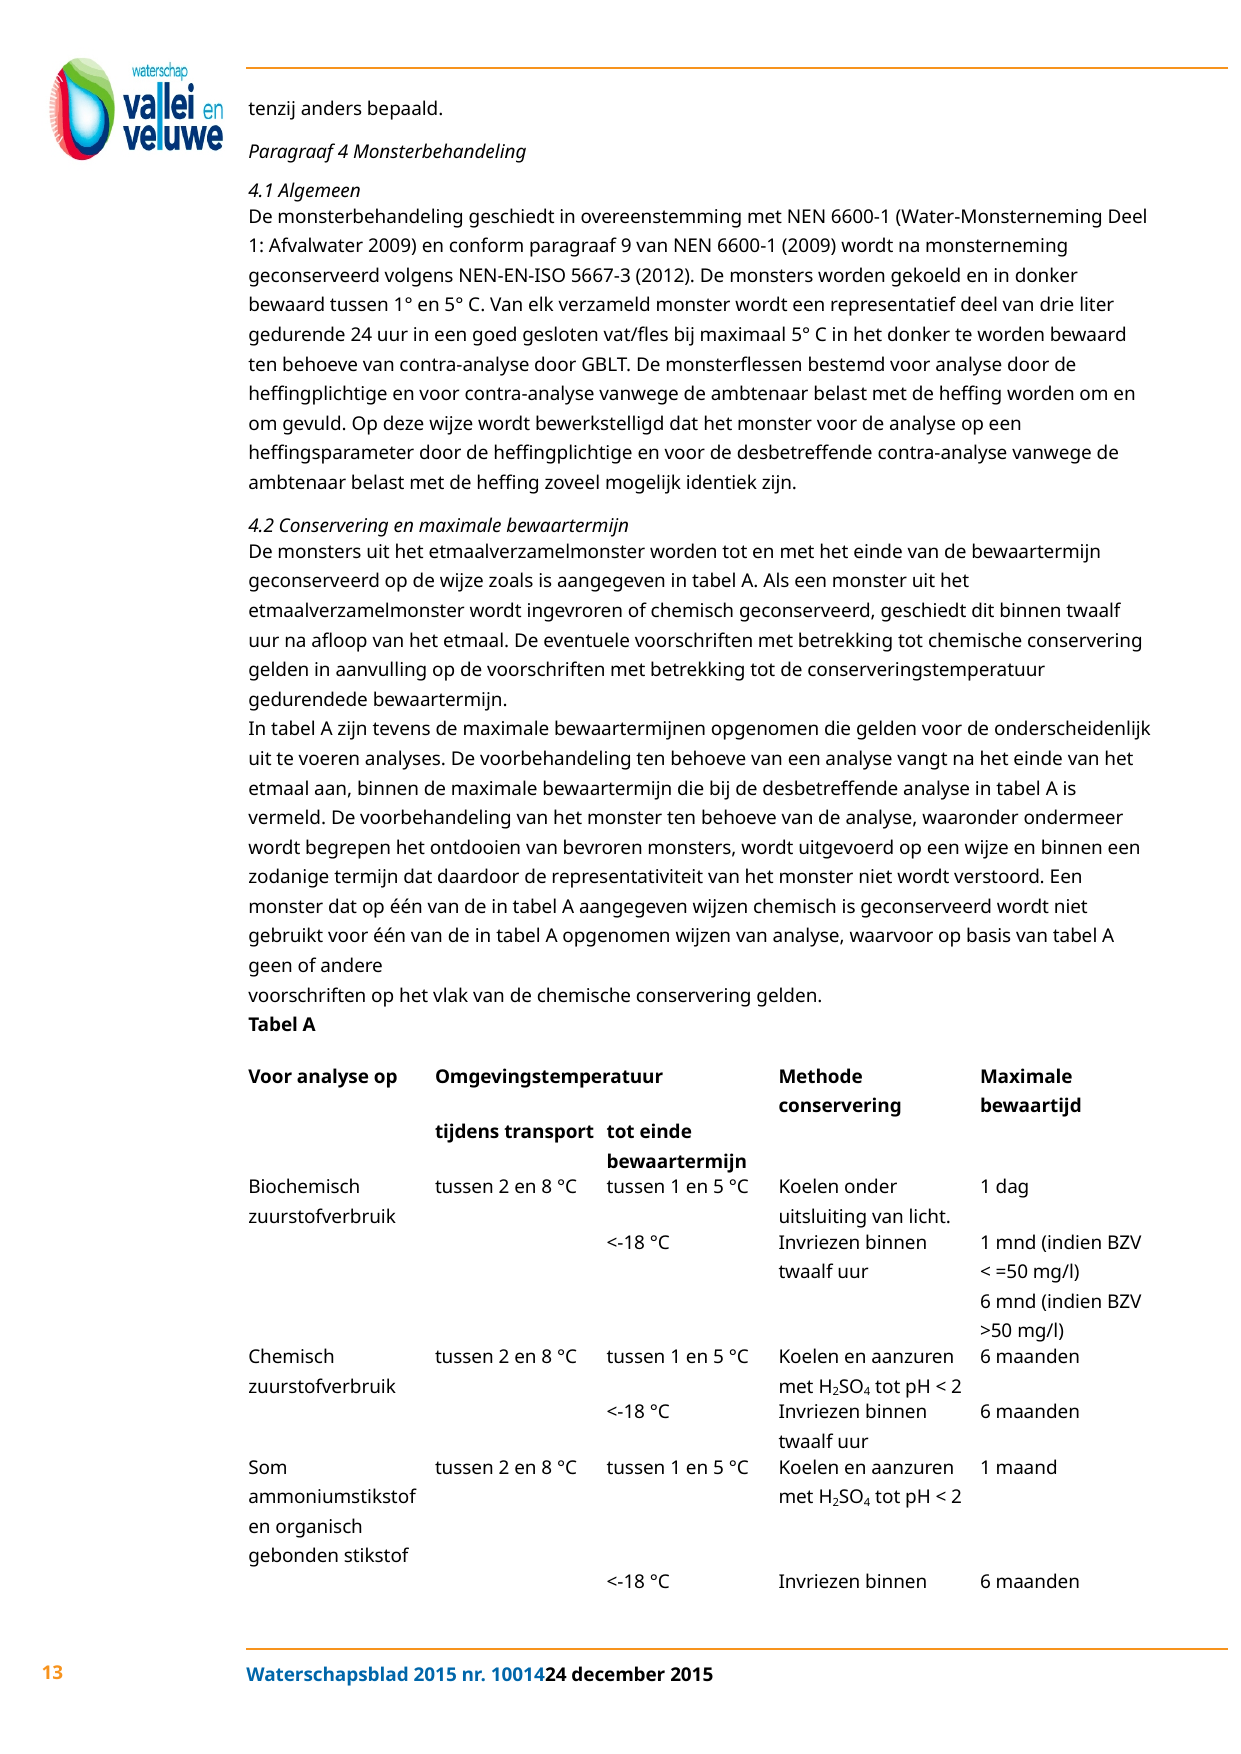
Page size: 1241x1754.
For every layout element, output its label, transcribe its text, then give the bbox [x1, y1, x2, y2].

table_cell tot einde bewaartermijn [606, 1118, 778, 1173]
table_cell <-18 °C [606, 1399, 778, 1454]
text voorschriften op het vlak van de chemische conservering gelden. [248, 982, 1152, 1007]
table_cell tussen 2 en 8 °C [435, 1454, 606, 1568]
table_cell Koelen onder uitsluiting van licht. [778, 1174, 980, 1229]
text De monsters uit het etmaalverzamelmonster worden tot en met het einde van de bewaartermijn geconserveerd op de wijze zoals is aangegeven in tabel A. Als een monster uit het etmaalverzamelmonster wordt ingevroren of chemisch geconserveerd, geschiedt dit binnen twaalf uur na afloop van het etmaal. De eventuele voorschriften met betrekking tot chemische conservering gelden in aanvulling op de voorschriften met betrekking tot de conserveringstemperatuur gedurendede bewaartermijn. [248, 538, 1152, 712]
table_cell tussen 2 en 8 °C [435, 1343, 606, 1399]
table_cell [606, 1037, 778, 1063]
table_cell 1 mnd (indien BZV < =50 mg/l) 6 mnd (indien BZV >50 mg/l) [980, 1229, 1152, 1343]
table_cell Invriezen binnen [778, 1569, 980, 1594]
picture [41, 47, 231, 172]
table_cell 1 dag [980, 1174, 1152, 1229]
table_cell Invriezen binnen twaalf uur [778, 1399, 980, 1454]
table_cell Voor analyse op [248, 1063, 435, 1118]
table_cell [778, 1037, 980, 1063]
text In tabel A zijn tevens de maximale bewaartermijnen opgenomen die gelden voor de onderscheidenlijk uit te voeren analyses. De voorbehandeling ten behoeve van een analyse vangt na het einde van het etmaal aan, binnen de maximale bewaartermijn die bij de desbetreffende analyse in tabel A is vermeld. De voorbehandeling van het monster ten behoeve van de analyse, waaronder ondermeer wordt begrepen het ontdooien van bevroren monsters, wordt uitgevoerd op een wijze en binnen een zodanige termijn dat daardoor de representativiteit van het monster niet wordt verstoord. Een monster dat op één van de in tabel A aangegeven wijzen chemisch is geconserveerd wordt niet gebruikt voor één van de in tabel A opgenomen wijzen van analyse, waarvoor op basis van tabel A geen of andere [248, 716, 1152, 978]
table_header Tabel A [248, 1011, 435, 1037]
table_cell <-18 °C [606, 1569, 778, 1594]
table_cell Koelen en aanzuren met H2SO4 tot pH < 2 [778, 1343, 980, 1399]
table_cell [980, 1037, 1152, 1063]
table_cell [248, 1118, 435, 1173]
table_cell [248, 1569, 435, 1594]
table_cell [435, 1399, 606, 1454]
table_cell [248, 1399, 435, 1454]
table_cell tussen 2 en 8 °C [435, 1174, 606, 1229]
text Paragraaf 4 Monsterbehandeling [248, 138, 1152, 164]
table_header [778, 1011, 980, 1037]
text tenzij anders bepaald. [248, 95, 1152, 121]
table_header [606, 1011, 778, 1037]
table_cell [778, 1118, 980, 1173]
table_cell [435, 1229, 606, 1343]
text 4.1 Algemeen [248, 177, 1152, 203]
table_cell [435, 1037, 606, 1063]
table_cell [435, 1569, 606, 1594]
table_cell Invriezen binnen twaalf uur [778, 1229, 980, 1343]
text De monsterbehandeling geschiedt in overeenstemming met NEN 6600-1 (Water-Monsterneming Deel 1: Afvalwater 2009) en conform paragraaf 9 van NEN 6600-1 (2009) wordt na monsterneming geconserveerd volgens NEN-EN-ISO 5667-3 (2012). De monsters worden gekoeld en in donker bewaard tussen 1° en 5° C. Van elk verzameld monster wordt een representatief deel van drie liter gedurende 24 uur in een goed gesloten vat/fles bij maximaal 5° C in het donker te worden bewaard ten behoeve van contra-analyse door GBLT. De monsterflessen bestemd voor analyse door de heffingplichtige en voor contra-analyse vanwege de ambtenaar belast met de heffing worden om en om gevuld. Op deze wijze wordt bewerkstelligd dat het monster voor de analyse op een heffingsparameter door de heffingplichtige en voor de desbetreffende contra-analyse vanwege de ambtenaar belast met de heffing zoveel mogelijk identiek zijn. [248, 203, 1152, 495]
table_cell tussen 1 en 5 °C [606, 1343, 778, 1399]
table_cell Biochemisch zuurstofverbruik [248, 1174, 435, 1229]
table_cell Maximale bewaartijd [980, 1063, 1152, 1118]
table_header [980, 1011, 1152, 1037]
table_cell Methode conservering [778, 1063, 980, 1118]
table_cell tijdens transport [435, 1118, 606, 1173]
table_cell Koelen en aanzuren met H2SO4 tot pH < 2 [778, 1454, 980, 1568]
table_cell Som ammoniumstikstof en organisch gebonden stikstof [248, 1454, 435, 1568]
table_header [435, 1011, 606, 1037]
table_cell 6 maanden [980, 1399, 1152, 1454]
table_cell Chemisch zuurstofverbruik [248, 1343, 435, 1399]
table_cell 1 maand [980, 1454, 1152, 1568]
table_cell Omgevingstemperatuur [435, 1063, 778, 1118]
table_cell tussen 1 en 5 °C [606, 1454, 778, 1568]
table_cell 6 maanden [980, 1569, 1152, 1594]
table_cell <-18 °C [606, 1229, 778, 1343]
table_cell [980, 1118, 1152, 1173]
table_cell [248, 1229, 435, 1343]
text 4.2 Conservering en maximale bewaartermijn [248, 512, 1152, 538]
table_cell 6 maanden [980, 1343, 1152, 1399]
table_cell [248, 1037, 435, 1063]
table_cell tussen 1 en 5 °C [606, 1174, 778, 1229]
